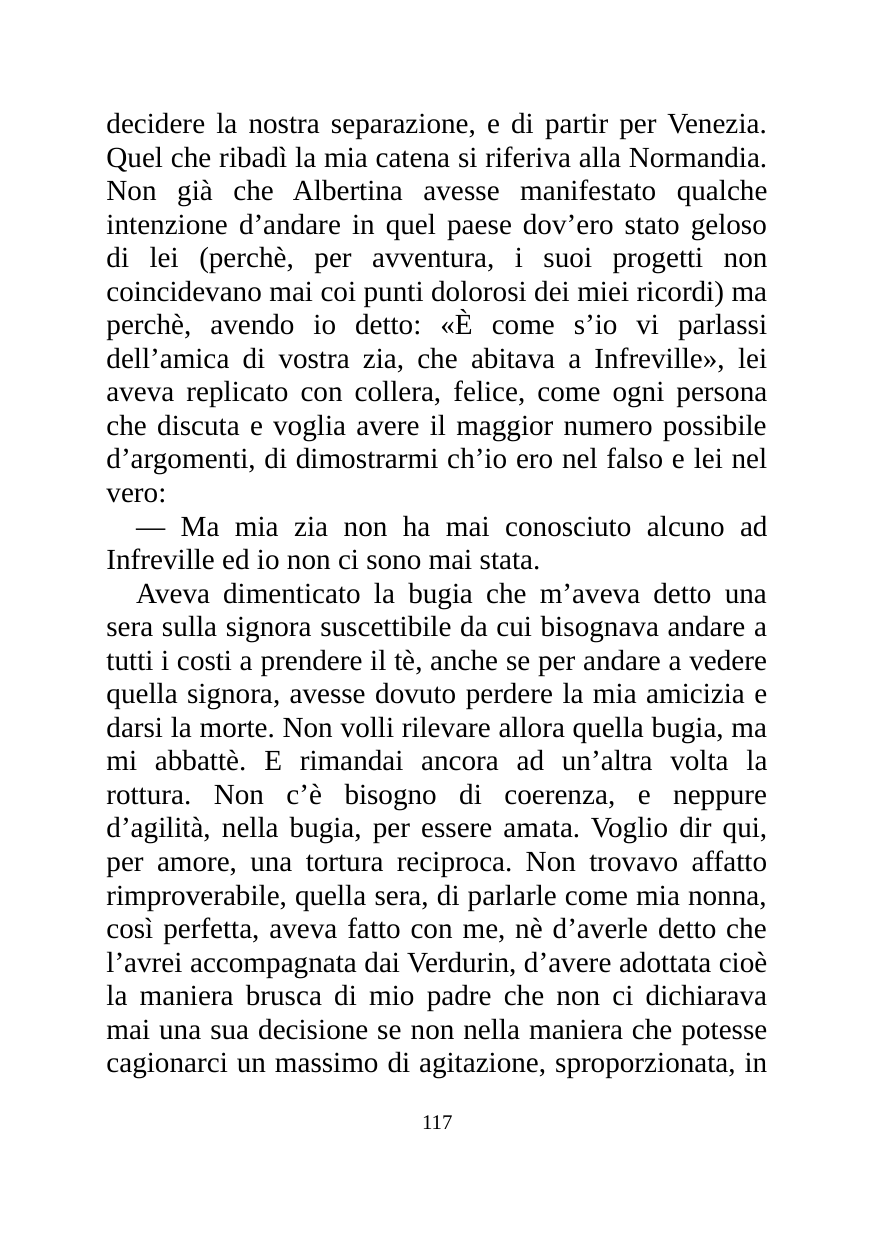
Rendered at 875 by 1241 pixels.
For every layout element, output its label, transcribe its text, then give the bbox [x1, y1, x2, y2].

text decidere la nostra separazione, e di partir per Venezia. Quel che ribadì la mia catena si riferiva alla Normandia. Non già che Albertina avesse manifestato qualche intenzione d’andare in quel paese dov’ero stato geloso di lei (perchè, per avventura, i suoi progetti non coincidevano mai coi punti dolorosi dei miei ricordi) ma perchè, avendo io detto: «È come s’io vi parlassi dell’amica di vostra zia, che abitava a Infreville», lei aveva replicato con collera, felice, come ogni persona che discuta e voglia avere il maggior numero possibile d’argomenti, di dimostrarmi ch’io ero nel falso e lei nel vero: [106, 106, 768, 509]
text — Ma mia zia non ha mai conosciuto alcuno ad Infreville ed io non ci sono mai stata. [106, 509, 768, 576]
text Aveva dimenticato la bugia che m’aveva detto una sera sulla signora suscettibile da cui bisognava andare a tutti i costi a prendere il tè, anche se per andare a vedere quella signora, avesse dovuto perdere la mia amicizia e darsi la morte. Non volli rilevare allora quella bugia, ma mi abbattè. E rimandai ancora ad un’altra volta la rottura. Non c’è bisogno di coerenza, e neppure d’agilità, nella bugia, per essere amata. Voglio dir qui, per amore, una tortura reciproca. Non trovavo affatto rimproverabile, quella sera, di parlarle come mia nonna, così perfetta, aveva fatto con me, nè d’averle detto che l’avrei accompagnata dai Verdurin, d’avere adottata cioè la maniera brusca di mio padre che non ci dichiarava mai una sua decisione se non nella maniera che potesse cagionarci un massimo di agitazione, sproporzionata, in [106, 576, 768, 1079]
